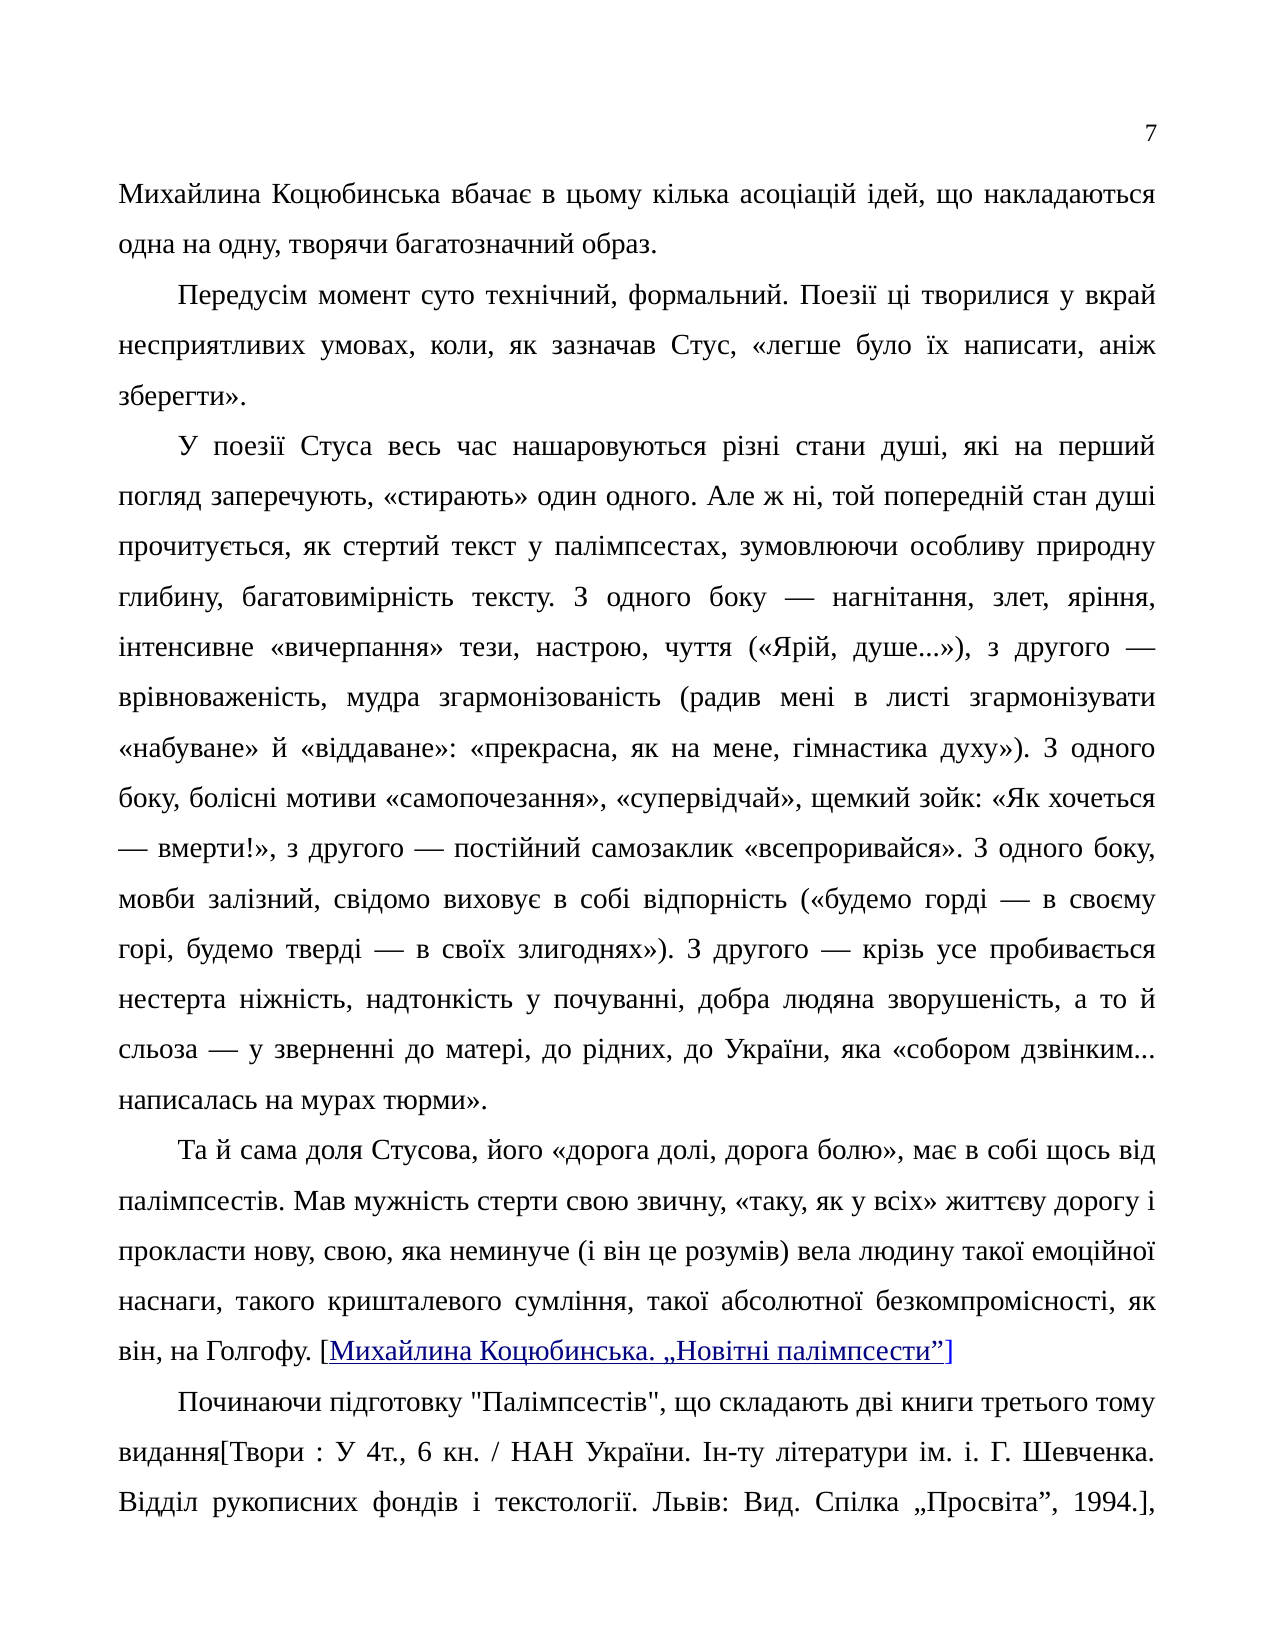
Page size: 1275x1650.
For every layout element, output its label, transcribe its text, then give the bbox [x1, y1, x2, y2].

text Передусім момент суто технічний, формальний. Поезії ці творилися у вкрай несприятливих умовах, коли, як зазначав Стус, «легше було їх написати, аніж зберегти». [118, 277, 1157, 411]
text У поезії Стуса весь час нашаровуються різні стани душі, які на перший погляд заперечують, «стирають» один одного. Але ж ні, той попередній стан душі прочитується, як стертий текст у палімпсестах, зумовлюючи особливу природну глибину, багатовимірність тексту. З одного боку — нагнітання, злет, яріння, інтенсивне «вичерпання» тези, настрою, чуття («Ярій, душе...»), з другого — врівноваженість, мудра згармонізованість (радив мені в листі згармонізувати «набуване» й «віддаване»: «прекрасна, як на мене, гімнастика духу»). З одного боку, болісні мотиви «самопочезання», «супервідчай», щемкий зойк: «Як хочеться — вмерти!», з другого — постійний самозаклик «всепроривайся». З одного боку, мовби залізний, свідомо виховує в собі відпорність («будемо горді — в своєму горі, будемо тверді — в своїх злигоднях»). З другого — крізь усе пробивається нестерта ніжність, надтонкість у почуванні, добра людяна зворушеність, а то й сльоза — у зверненні до матері, до рідних, до України, яка «собором дзвінким... написалась на мурах тюрми». [118, 428, 1157, 1116]
text Михайлина Коцюбинська вбачає в цьому кілька асоціацій ідей, що накладаються одна на одну, творячи багатозначний образ. [118, 176, 1157, 260]
text Та й сама доля Стусова, його «дорога долі, дорога болю», має в собі щось від палімпсестів. Мав мужність стерти свою звичну, «таку, як у всіх» життєву дорогу і прокласти нову, свою, яка неминуче (і він це розумів) вела людину такої емоційної наснаги, такого кришталевого сумління, такої абсолютної безкомпромісності, як він, на Голгофу. [Михайлина Коцюбинська. „Новітні палімпсести”] [118, 1132, 1157, 1367]
text Починаючи підготовку "Палімпсестів", що складають дві книги третього тому видання[Твори : У 4т., 6 кн. / НАН України. Ін-ту літератури ім. і. Г. Шевченка. Відділ рукописних фондів і текстології. Львів: Вид. Спілка „Просвіта”, 1994.], [118, 1384, 1157, 1518]
